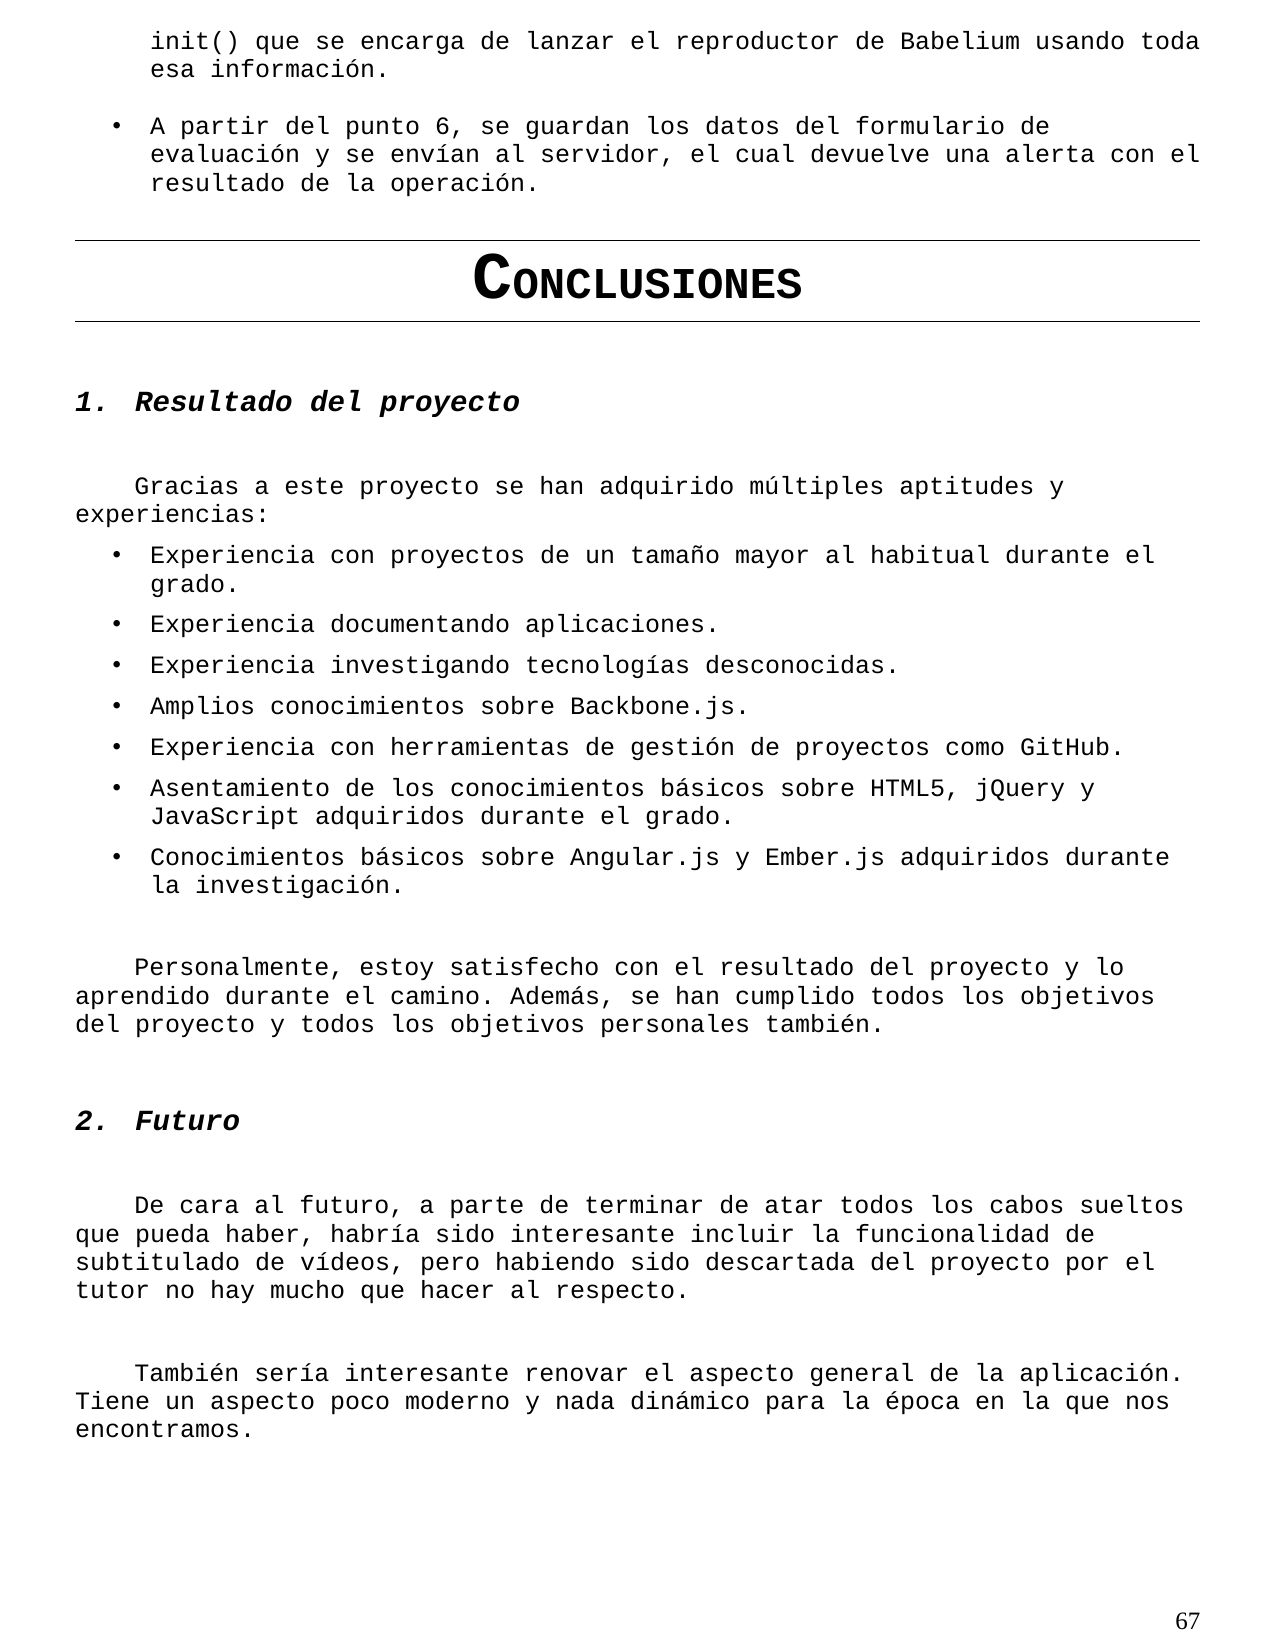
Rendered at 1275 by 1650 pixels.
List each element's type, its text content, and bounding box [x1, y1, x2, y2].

list init() que se encarga de lanzar el reproductor de Babelium usando toda esa información. [112, 29, 1200, 85]
subtitle Futuro [75, 1106, 1200, 1139]
list Conocimientos básicos sobre Angular.js y Ember.js adquiridos durante la investigación. [112, 844, 1200, 901]
list Experiencia con herramientas de gestión de proyectos como GitHub. [112, 734, 1200, 763]
text Gracias a este proyecto se han adquirido múltiples aptitudes y experiencias: [75, 474, 1200, 530]
list Experiencia investigando tecnologías desconocidas. [112, 653, 1200, 681]
text De cara al futuro, a parte de terminar de atar todos los cabos sueltos que pueda haber, habría sido interesante incluir la funcionalidad de subtitulado de vídeos, pero habiendo sido descartada del proyecto por el tutor no hay mucho que hacer al respecto. [75, 1193, 1200, 1306]
list Asentamiento de los conocimientos básicos sobre HTML5, jQuery y JavaScript adquiridos durante el grado. [112, 775, 1200, 832]
subtitle Conclusiones [75, 241, 1200, 321]
text También sería interesante renovar el aspecto general de la aplicación. Tiene un aspecto poco moderno y nada dinámico para la época en la que nos encontramos. [75, 1360, 1200, 1445]
text Personalmente, estoy satisfecho con el resultado del proyecto y lo aprendido durante el camino. Además, se han cumplido todos los objetivos del proyecto y todos los objetivos personales también. [75, 955, 1200, 1040]
list Amplios conocimientos sobre Backbone.js. [112, 694, 1200, 722]
list A partir del punto 6, se guardan los datos del formulario de evaluación y se envían al servidor, el cual devuelve una alerta con el resultado de la operación. [112, 114, 1200, 199]
list Experiencia documentando aplicaciones. [112, 612, 1200, 640]
subtitle Resultado del proyecto [75, 387, 1200, 420]
list Experiencia con proyectos de un tamaño mayor al habitual durante el grado. [112, 543, 1200, 599]
